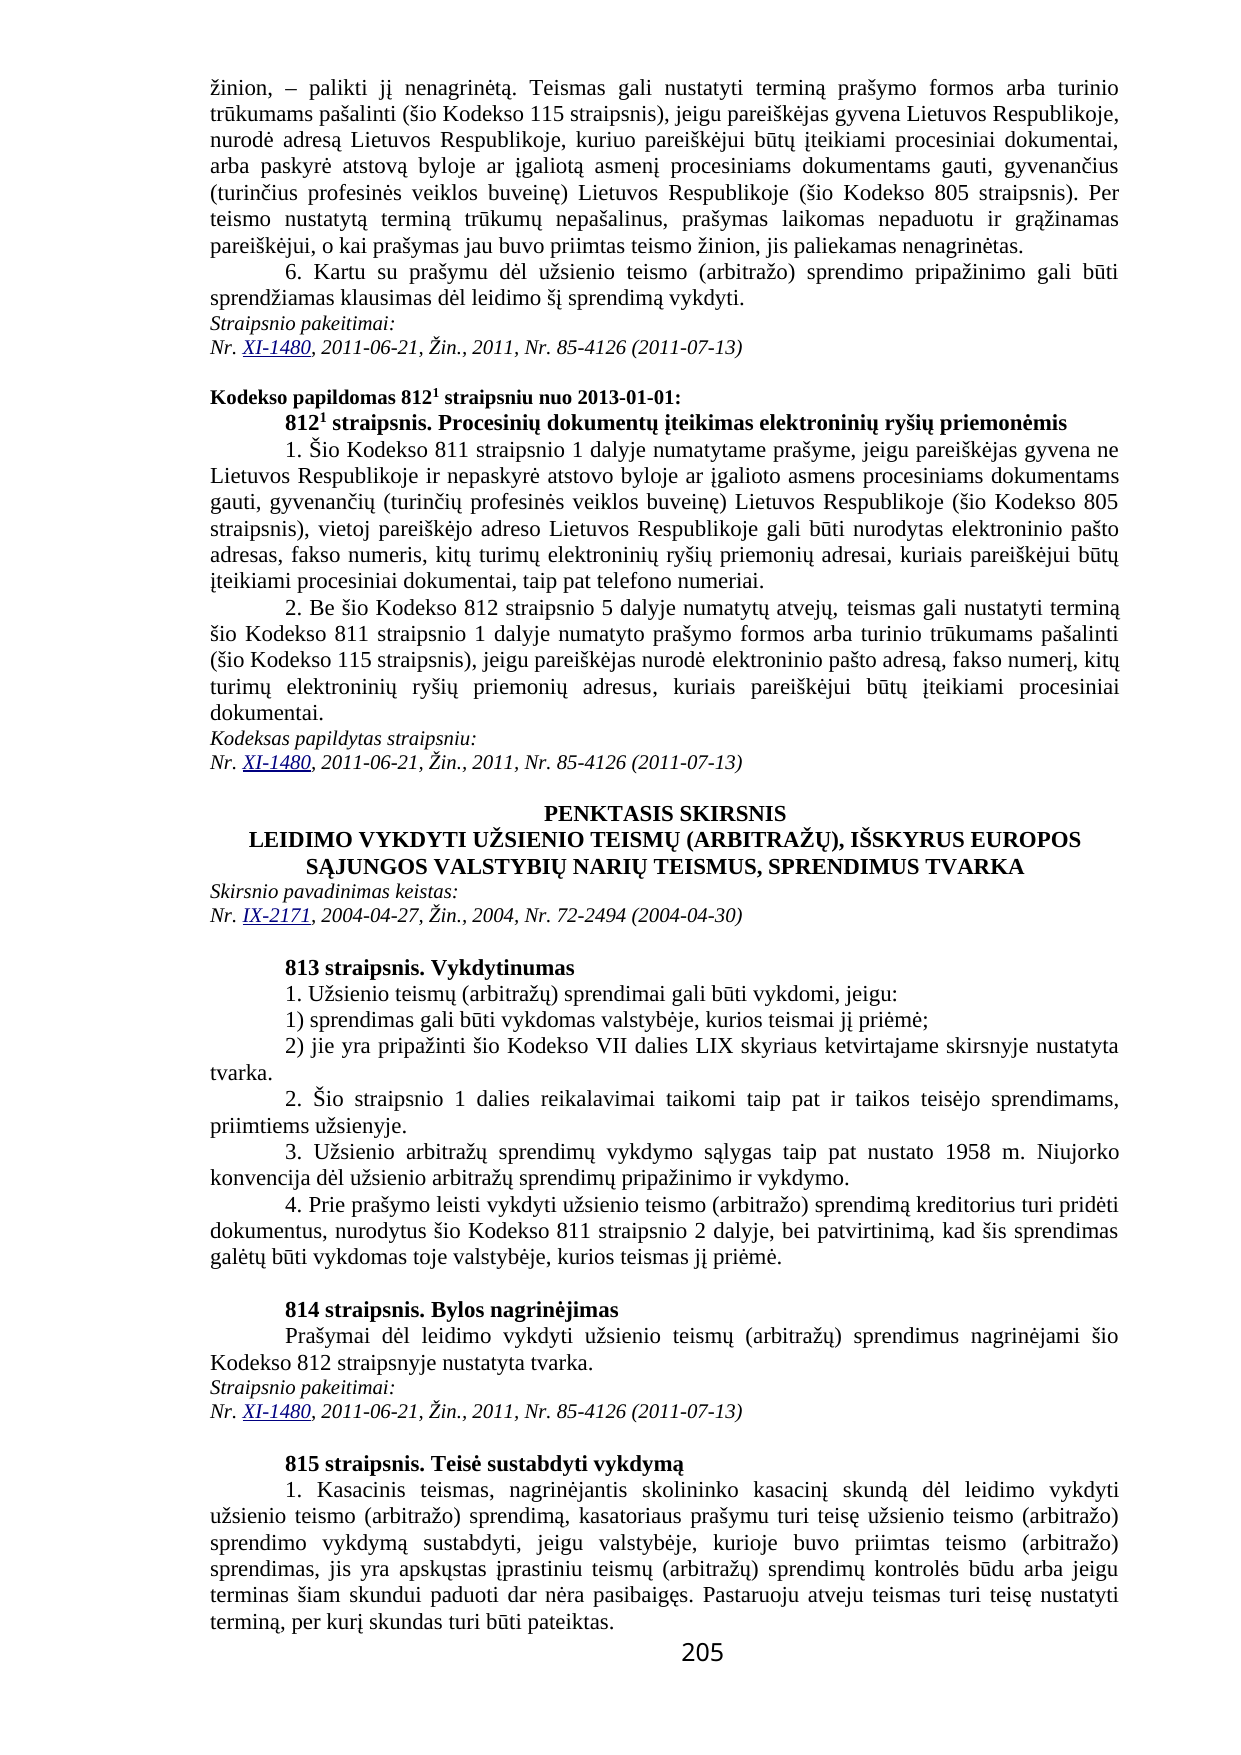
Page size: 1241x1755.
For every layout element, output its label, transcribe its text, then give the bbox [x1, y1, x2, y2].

text Nr. IX-2171, 2004-04-27, Žin., 2004, Nr. 72-2494 (2004-04-30) [210, 903, 1120, 927]
text Straipsnio pakeitimai: [210, 311, 1120, 335]
text Nr. XI-1480, 2011-06-21, Žin., 2011, Nr. 85-4126 (2011-07-13) [210, 749, 1120, 774]
text Prašymai dėl leidimo vykdyti užsienio teismų (arbitražų) sprendimus nagrinėjami šio Kodekso 812 straipsnyje nustatyta tvarka. [210, 1322, 1120, 1375]
text Nr. XI-1480, 2011-06-21, Žin., 2011, Nr. 85-4126 (2011-07-13) [210, 335, 1120, 359]
text 4. Prie prašymo leisti vykdyti užsienio teismo (arbitražo) sprendimą kreditorius turi pridėti dokumentus, nurodytus šio Kodekso 811 straipsnio 2 dalyje, bei patvirtinimą, kad šis sprendimas galėtų būti vykdomas toje valstybėje, kurios teismas jį priėmė. [210, 1191, 1120, 1270]
text 1. Šio Kodekso 811 straipsnio 1 dalyje numatytame prašyme, jeigu pareiškėjas gyvena ne Lietuvos Respublikoje ir nepaskyrė atstovo byloje ar įgalioto asmens procesiniams dokumentams gauti, gyvenančių (turinčių profesinės veiklos buveinę) Lietuvos Respublikoje (šio Kodekso 805 straipsnis), vietoj pareiškėjo adreso Lietuvos Respublikoje gali būti nurodytas elektroninio pašto adresas, fakso numeris, kitų turimų elektroninių ryšių priemonių adresai, kuriais pareiškėjui būtų įteikiami procesiniai dokumentai, taip pat telefono numeriai. [210, 436, 1120, 594]
text 6. Kartu su prašymu dėl užsienio teismo (arbitražo) sprendimo pripažinimo gali būti sprendžiamas klausimas dėl leidimo šį sprendimą vykdyti. [210, 258, 1120, 311]
text 8121 straipsnis. Procesinių dokumentų įteikimas elektroninių ryšių priemonėmis [285, 409, 1120, 436]
text 2) jie yra pripažinti šio Kodekso VII dalies LIX skyriaus ketvirtajame skirsnyje nustatyta tvarka. [210, 1033, 1120, 1085]
text 1. Užsienio teismų (arbitražų) sprendimai gali būti vykdomi, jeigu: [210, 980, 1120, 1006]
text 2. Be šio Kodekso 812 straipsnio 5 dalyje numatytų atvejų, teismas gali nustatyti terminą šio Kodekso 811 straipsnio 1 dalyje numatyto prašymo formos arba turinio trūkumams pašalinti (šio Kodekso 115 straipsnis), jeigu pareiškėjas nurodė elektroninio pašto adresą, fakso numerį, kitų turimų elektroninių ryšių priemonių adresus, kuriais pareiškėjui būtų įteikiami procesiniai dokumentai. [210, 594, 1120, 726]
text 1) sprendimas gali būti vykdomas valstybėje, kurios teismai jį priėmė; [210, 1006, 1120, 1033]
text LEIDIMO VYKDYTI UŽSIENIO TEISMŲ (ARBITRAŽŲ), IŠSKYRUS EUROPOS SĄJUNGOS VALSTYBIŲ NARIŲ TEISMUS, SPRENDIMUS TVARKA [210, 826, 1120, 879]
text Straipsnio pakeitimai: [210, 1375, 1120, 1399]
text 813 straipsnis. Vykdytinumas [210, 953, 1120, 980]
text 2. Šio straipsnio 1 dalies reikalavimai taikomi taip pat ir taikos teisėjo sprendimams, priimtiems užsienyje. [210, 1085, 1120, 1138]
text Skirsnio pavadinimas keistas: [210, 879, 1120, 903]
text Kodeksas papildytas straipsniu: [210, 726, 1120, 749]
text 3. Užsienio arbitražų sprendimų vykdymo sąlygas taip pat nustato 1958 m. Niujorko konvencija dėl užsienio arbitražų sprendimų pripažinimo ir vykdymo. [210, 1138, 1120, 1191]
text 814 straipsnis. Bylos nagrinėjimas [210, 1296, 1120, 1322]
text 1. Kasacinis teismas, nagrinėjantis skolininko kasacinį skundą dėl leidimo vykdyti užsienio teismo (arbitražo) sprendimą, kasatoriaus prašymu turi teisę užsienio teismo (arbitražo) sprendimo vykdymą sustabdyti, jeigu valstybėje, kurioje buvo priimtas teismo (arbitražo) sprendimas, jis yra apskųstas įprastiniu teismų (arbitražų) sprendimų kontrolės būdu arba jeigu terminas šiam skundui paduoti dar nėra pasibaigęs. Pastaruoju atveju teismas turi teisę nustatyti terminą, per kurį skundas turi būti pateiktas. [210, 1476, 1120, 1634]
text PENKTASIS SKIRSNIS [210, 800, 1120, 826]
text Kodekso papildomas 8121 straipsniu nuo 2013-01-01: [210, 385, 1120, 409]
text žinion, – palikti jį nenagrinėtą. Teismas gali nustatyti terminą prašymo formos arba turinio trūkumams pašalinti (šio Kodekso 115 straipsnis), jeigu pareiškėjas gyvena Lietuvos Respublikoje, nurodė adresą Lietuvos Respublikoje, kuriuo pareiškėjui būtų įteikiami procesiniai dokumentai, arba paskyrė atstovą byloje ar įgaliotą asmenį procesiniams dokumentams gauti, gyvenančius (turinčius profesinės veiklos buveinę) Lietuvos Respublikoje (šio Kodekso 805 straipsnis). Per teismo nustatytą terminą trūkumų nepašalinus, prašymas laikomas nepaduotu ir grąžinamas pareiškėjui, o kai prašymas jau buvo priimtas teismo žinion, jis paliekamas nenagrinėtas. [210, 73, 1120, 258]
text 815 straipsnis. Teisė sustabdyti vykdymą [210, 1450, 1120, 1476]
text Nr. XI-1480, 2011-06-21, Žin., 2011, Nr. 85-4126 (2011-07-13) [210, 1399, 1120, 1423]
